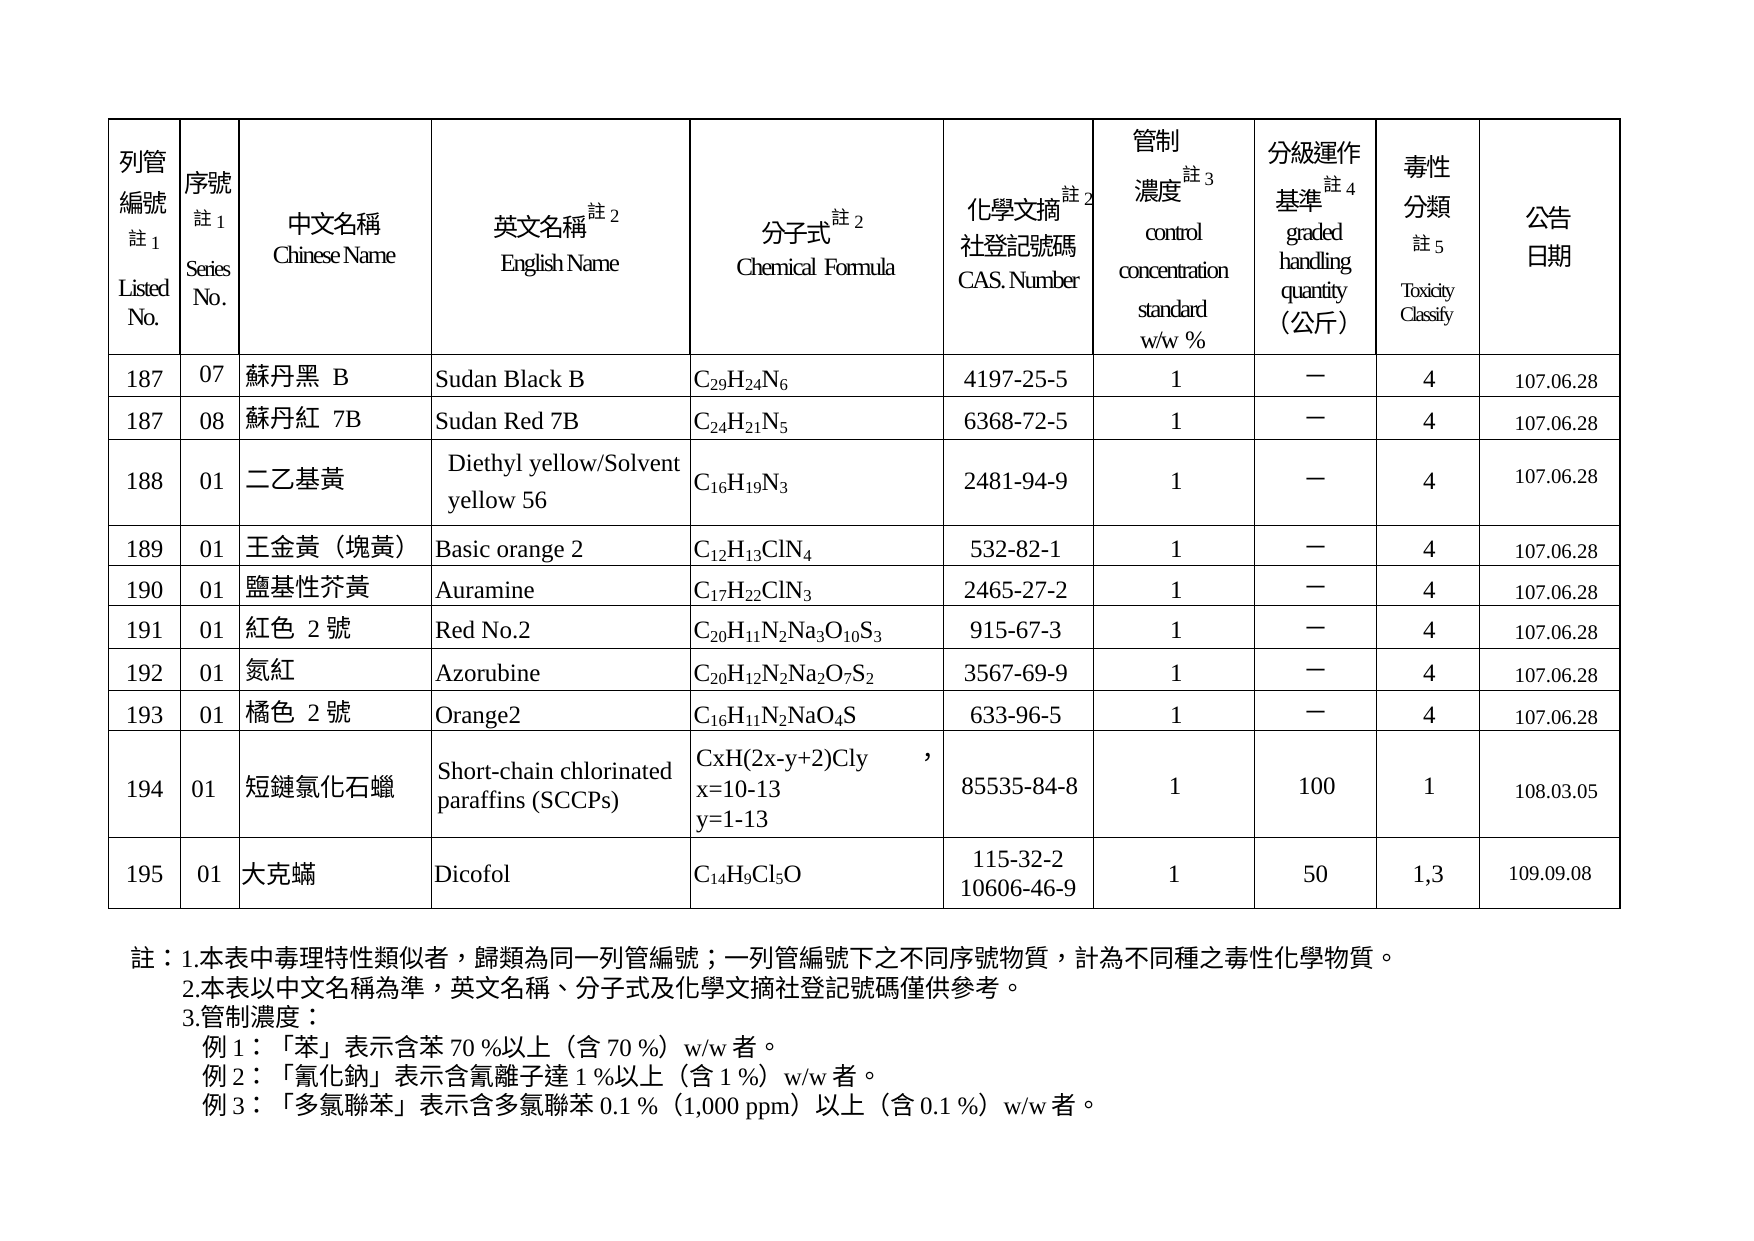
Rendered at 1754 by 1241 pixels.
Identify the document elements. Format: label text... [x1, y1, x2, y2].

text 3.管制濃度： [182, 1007, 1641, 1032]
table_cell 107.06.28 [1480, 526, 1619, 565]
table_cell － [1255, 397, 1376, 438]
text 2.本表以中文名稱為準，英文名稱、分子式及化學文摘社登記號碼僅供參考。 [182, 978, 1641, 1003]
table_cell 01 [181, 440, 239, 524]
table_header 列管 編號 註1 Listed No. [109, 120, 179, 354]
table_cell C16H11N2NaO4S [691, 691, 943, 730]
table_cell C12H13ClN4 [691, 526, 943, 565]
table_cell 100 [1255, 731, 1376, 837]
table_cell C29H24N6 [691, 355, 943, 396]
table_cell 4 [1377, 606, 1479, 648]
table_cell 190 [109, 566, 180, 605]
table_cell C20H12N2Na2O7S2 [691, 649, 943, 690]
table_cell 4 [1377, 691, 1479, 730]
table_header 公告 日期 [1480, 120, 1619, 354]
table_cell 蘇丹紅 7B [240, 397, 431, 438]
table_cell 6368-72-5 [944, 397, 1093, 438]
table_cell 4 [1377, 526, 1479, 565]
table_cell － [1255, 566, 1376, 605]
table_cell 2465-27-2 [944, 566, 1093, 605]
table_cell 二乙基黃 [240, 440, 431, 524]
text 例1：「苯」表示含苯70 %以上（含70 %）w/w者。 [202, 1036, 1641, 1061]
table_cell 532-82-1 [944, 526, 1093, 565]
table_cell Azorubine [432, 649, 690, 690]
table_header 分級運作 基準註4 graded handling quantity （公斤） [1255, 120, 1375, 354]
table_cell C17H22ClN3 [691, 566, 943, 605]
table_cell － [1255, 606, 1376, 648]
table_cell 01 [181, 566, 239, 605]
table_header 化學文摘註2 社登記號碼 CAS. Number [944, 120, 1092, 354]
table_cell 187 [109, 355, 180, 396]
table_cell 4 [1377, 566, 1479, 605]
table_header 序號 註1 Series No. [181, 120, 238, 354]
table_cell 108.03.05 [1480, 731, 1619, 837]
table_cell 85535-84-8 [944, 731, 1093, 837]
table_cell 1 [1094, 440, 1254, 524]
table_cell CxH(2x-y+2)Cly， x=10-13 y=1-13 [691, 731, 943, 837]
table_cell 01 [181, 731, 239, 837]
table_cell 鹽基性芥黃 [240, 566, 431, 605]
table_cell 115-32-2 10606-46-9 [944, 838, 1093, 908]
table_cell 3567-69-9 [944, 649, 1093, 690]
text 註：1.本表中毒理特性類似者，歸類為同一列管編號；一列管編號下之不同序號物質，計為不同種之毒性化學物質。 [131, 944, 1678, 973]
table_cell 01 [181, 649, 239, 690]
table_cell 50 [1255, 838, 1376, 908]
table_cell 4 [1377, 649, 1479, 690]
table_cell 1 [1094, 649, 1254, 690]
table_cell 1 [1094, 355, 1254, 396]
table_cell Auramine [432, 566, 690, 605]
table_cell 01 [181, 606, 239, 648]
table_cell 1 [1094, 566, 1254, 605]
table_cell 195 [109, 838, 180, 908]
table_cell － [1255, 526, 1376, 565]
table_cell Sudan Red 7B [432, 397, 690, 438]
table_cell 01 [181, 838, 239, 908]
table_cell 氮紅 [240, 649, 431, 690]
table_cell C20H11N2Na3O10S3 [691, 606, 943, 648]
table_cell 蘇丹黑 B [240, 355, 431, 396]
table_cell 915-67-3 [944, 606, 1093, 648]
table_cell － [1255, 649, 1376, 690]
table_cell 189 [109, 526, 180, 565]
table_cell 107.06.28 [1480, 566, 1619, 605]
table_cell 191 [109, 606, 180, 648]
table_cell Short-chain chlorinated paraffins (SCCPs) [432, 731, 690, 837]
table_cell 193 [109, 691, 180, 730]
table_cell 107.06.28 [1480, 397, 1619, 438]
table_header 管制 濃度註3 control concentration standard w/w % [1094, 120, 1254, 354]
table_cell 633-96-5 [944, 691, 1093, 730]
table_cell 4 [1377, 397, 1479, 438]
table_header 毒性 分類 註5 Toxicity Classify [1377, 120, 1479, 354]
table_cell 2481-94-9 [944, 440, 1093, 524]
table_cell C14H9Cl5O [691, 838, 943, 908]
table_cell 1 [1094, 397, 1254, 438]
table_cell 188 [109, 440, 180, 524]
table_cell C24H21N5 [691, 397, 943, 438]
table_cell 107.06.28 [1480, 691, 1619, 730]
table_cell 4 [1377, 440, 1479, 524]
table_cell 107.06.28 [1480, 440, 1619, 524]
table_cell C16H19N3 [691, 440, 943, 524]
text 例2：「氰化鈉」表示含氰離子達1 %以上（含1 %）w/w者。 [202, 1065, 1641, 1090]
table_header 分子式註2 Chemical Formula [691, 120, 943, 354]
table_cell 大克蟎 [240, 838, 431, 908]
table_cell 4 [1377, 355, 1479, 396]
table_cell 1 [1094, 691, 1254, 730]
table_cell 08 [181, 397, 239, 438]
table_cell 1 [1377, 731, 1479, 837]
table_cell － [1255, 440, 1376, 524]
table_cell 07 [181, 355, 239, 396]
table_cell 紅色 2 號 [240, 606, 431, 648]
table_cell 107.06.28 [1480, 355, 1619, 396]
table_cell Diethyl yellow/Solvent yellow 56 [432, 440, 690, 524]
table_cell 194 [109, 731, 180, 837]
table_cell － [1255, 691, 1376, 730]
table_cell Red No.2 [432, 606, 690, 648]
table_cell 1 [1094, 838, 1254, 908]
table_cell Basic orange 2 [432, 526, 690, 565]
table_header 英文名稱註2 English Name [432, 120, 689, 354]
table_cell 107.06.28 [1480, 649, 1619, 690]
table_cell Dicofol [432, 838, 690, 908]
table_cell 107.06.28 [1480, 606, 1619, 648]
table_cell 1 [1094, 731, 1254, 837]
table_cell 短鏈氯化石蠟 [240, 731, 431, 837]
table_cell 192 [109, 649, 180, 690]
table_header 中文名稱 Chinese Name [240, 120, 431, 354]
table_cell 4197-25-5 [944, 355, 1093, 396]
table_cell 01 [181, 526, 239, 565]
table_cell 1,3 [1377, 838, 1479, 908]
table_cell 1 [1094, 606, 1254, 648]
table_cell 109.09.08 [1480, 838, 1619, 908]
table_cell 187 [109, 397, 180, 438]
text 例3：「多氯聯苯」表示含多氯聯苯0.1 %（1,000 ppm）以上（含0.1 %）w/w者。 [202, 1094, 1641, 1119]
table_cell 橘色 2 號 [240, 691, 431, 730]
table_cell Sudan Black B [432, 355, 690, 396]
table_cell 王金黃（塊黃） [240, 526, 431, 565]
table_cell Orange2 [432, 691, 690, 730]
table_cell 01 [181, 691, 239, 730]
table_cell － [1255, 355, 1376, 396]
table_cell 1 [1094, 526, 1254, 565]
